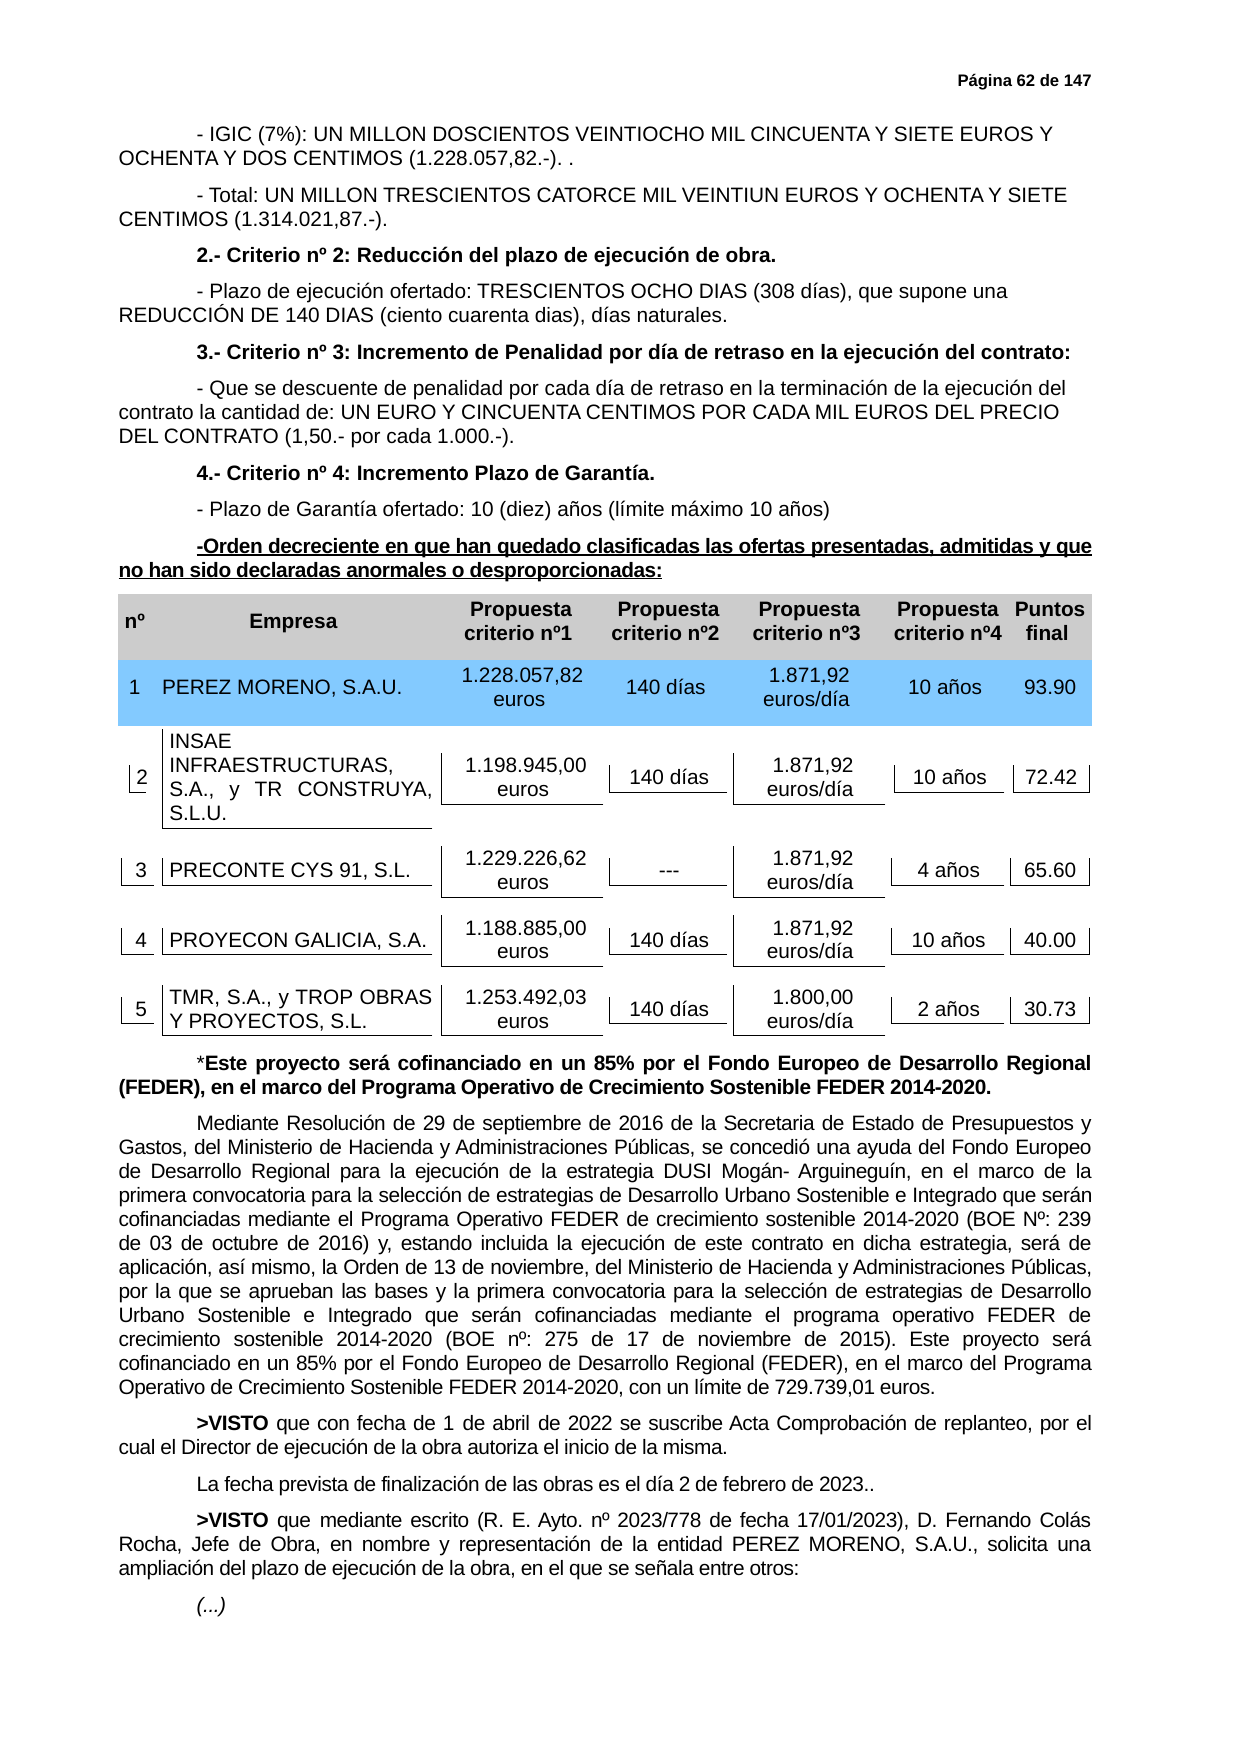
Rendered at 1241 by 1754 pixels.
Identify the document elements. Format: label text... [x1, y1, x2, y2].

table_header Propuesta criterio nº1 [435, 594, 606, 660]
table_cell 140 días [606, 660, 730, 726]
text - Plazo de Garantía ofertado: 10 (diez) años (límite máximo 10 años) [118, 497, 1092, 521]
text - IGIC (7%): UN MILLON DOSCIENTOS VEINTIOCHO MIL CINCUENTA Y SIETE EUROS Y OCHENTA Y DOS CENTIMOS (1.228.057,82.-). . [118, 122, 1092, 170]
table_cell PEREZ MORENO, S.A.U. [157, 660, 435, 726]
table_cell 4 años [888, 843, 1007, 912]
text -Orden decreciente en que han quedado clasificadas las ofertas presentadas, admitidas y que no han sido declaradas anormales o desproporcionadas: [118, 533, 1092, 581]
text La fecha prevista de finalización de las obras es el día 2 de febrero de 2023.. [118, 1472, 1092, 1496]
text *Este proyecto será cofinanciado en un 85% por el Fondo Europeo de Desarrollo Regional (FEDER), en el marco del Programa Operativo de Crecimiento Sostenible FEDER 2014-2020. [118, 1051, 1092, 1099]
table_cell 40,00 [1007, 913, 1092, 982]
table_cell 93,90 [1007, 660, 1092, 726]
table_cell 1.871,92 euros/día [730, 913, 888, 982]
table_cell 10 años [888, 660, 1007, 726]
table_cell 72,42 [1007, 726, 1092, 843]
table_cell PRECONTE CYS 91, S.L. [157, 843, 435, 912]
text >VISTO que mediante escrito (R. E. Ayto. nº 2023/778 de fecha 17/01/2023), D. Fernando Colás Rocha, Jefe de Obra, en nombre y representación de la entidad PEREZ MORENO, S.A.U., solicita una ampliación del plazo de ejecución de la obra, en el que se señala entre otros: [118, 1508, 1092, 1580]
table_cell 1.871,92 euros/día [730, 843, 888, 912]
table_cell 30,73 [1007, 982, 1092, 1051]
table_cell 140 días [606, 913, 730, 982]
table_cell 2 años [888, 982, 1007, 1051]
table_cell 10 años [888, 913, 1007, 982]
text - Total: UN MILLON TRESCIENTOS CATORCE MIL VEINTIUN EUROS Y OCHENTA Y SIETE CENTIMOS (1.314.021,87.-). [118, 182, 1092, 230]
text >VISTO que con fecha de 1 de abril de 2022 se suscribe Acta Comprobación de replanteo, por el cual el Director de ejecución de la obra autoriza el inicio de la misma. [118, 1411, 1092, 1459]
table_header Empresa [157, 594, 435, 660]
table_cell PROYECON GALICIA, S.A. [157, 913, 435, 982]
text 3.- Criterio nº 3: Incremento de Penalidad por día de retraso en la ejecución del contrato: [118, 340, 1092, 364]
table_cell TMR, S.A., y TROP OBRAS Y PROYECTOS, S.L. [157, 982, 435, 1051]
table_cell 1.800,00 euros/día [730, 982, 888, 1051]
table_cell 140 días [606, 726, 730, 843]
table_cell 3 [118, 843, 157, 912]
text 2.- Criterio nº 2: Reducción del plazo de ejecución de obra. [118, 243, 1092, 267]
table_cell 140 días [606, 982, 730, 1051]
text - Que se descuente de penalidad por cada día de retraso en la terminación de la ejecución del contrato la cantidad de: UN EURO Y CINCUENTA CENTIMOS POR CADA MIL EUROS DEL PRECIO DEL CONTRATO (1,50.- por cada 1.000.-). [118, 376, 1092, 448]
text (...) [118, 1592, 1092, 1616]
table_header Propuesta criterio nº3 [730, 594, 888, 660]
table_cell --- [606, 843, 730, 912]
table_header Propuesta criterio nº2 [606, 594, 730, 660]
table_cell 65,60 [1007, 843, 1092, 912]
text - Plazo de ejecución ofertado: TRESCIENTOS OCHO DIAS (308 días), que supone una REDUCCIÓN DE 140 DIAS (ciento cuarenta dias), días naturales. [118, 279, 1092, 327]
table_cell 5 [118, 982, 157, 1051]
table_cell 10 años [888, 726, 1007, 843]
table_header Propuesta criterio nº4 [888, 594, 1007, 660]
table_cell 1.228.057,82 euros [435, 660, 606, 726]
table_header nº [118, 594, 157, 660]
text Mediante Resolución de 29 de septiembre de 2016 de la Secretaria de Estado de Presupuestos y Gastos, del Ministerio de Hacienda y Administraciones Públicas, se concedió una ayuda del Fondo Europeo de Desarrollo Regional para la ejecución de la estrategia DUSI Mogán- Arguineguín, en el marco de la primera convocatoria para la selección de estrategias de Desarrollo Urbano Sostenible e Integrado que serán cofinanciadas mediante el Programa Operativo FEDER de crecimiento sostenible 2014-2020 (BOE Nº: 239 de 03 de octubre de 2016) y, estando incluida la ejecución de este contrato en dicha estrategia, será de aplicación, así mismo, la Orden de 13 de noviembre, del Ministerio de Hacienda y Administraciones Públicas, por la que se aprueban las bases y la primera convocatoria para la selección de estrategias de Desarrollo Urbano Sostenible e Integrado que serán cofinanciadas mediante el programa operativo FEDER de crecimiento sostenible 2014-2020 (BOE nº: 275 de 17 de noviembre de 2015). Este proyecto será cofinanciado en un 85% por el Fondo Europeo de Desarrollo Regional (FEDER), en el marco del Programa Operativo de Crecimiento Sostenible FEDER 2014-2020, con un límite de 729.739,01 euros. [118, 1111, 1092, 1399]
table_cell 1 [118, 660, 157, 726]
table_header Puntos final [1007, 594, 1092, 660]
table_cell 1.229.226,62 euros [435, 843, 606, 912]
table_cell 4 [118, 913, 157, 982]
text 4.- Criterio nº 4: Incremento Plazo de Garantía. [118, 461, 1092, 484]
table_cell 1.188.885,00 euros [435, 913, 606, 982]
table_cell INSAE INFRAESTRUCTURAS, S.A., y TR CONSTRUYA, S.L.U. [157, 726, 435, 843]
table_cell 1.253.492,03 euros [435, 982, 606, 1051]
table_cell 1.871,92 euros/día [730, 726, 888, 843]
table_cell 2 [118, 726, 157, 843]
table_cell 1.198.945,00 euros [435, 726, 606, 843]
table_cell 1.871,92 euros/día [730, 660, 888, 726]
